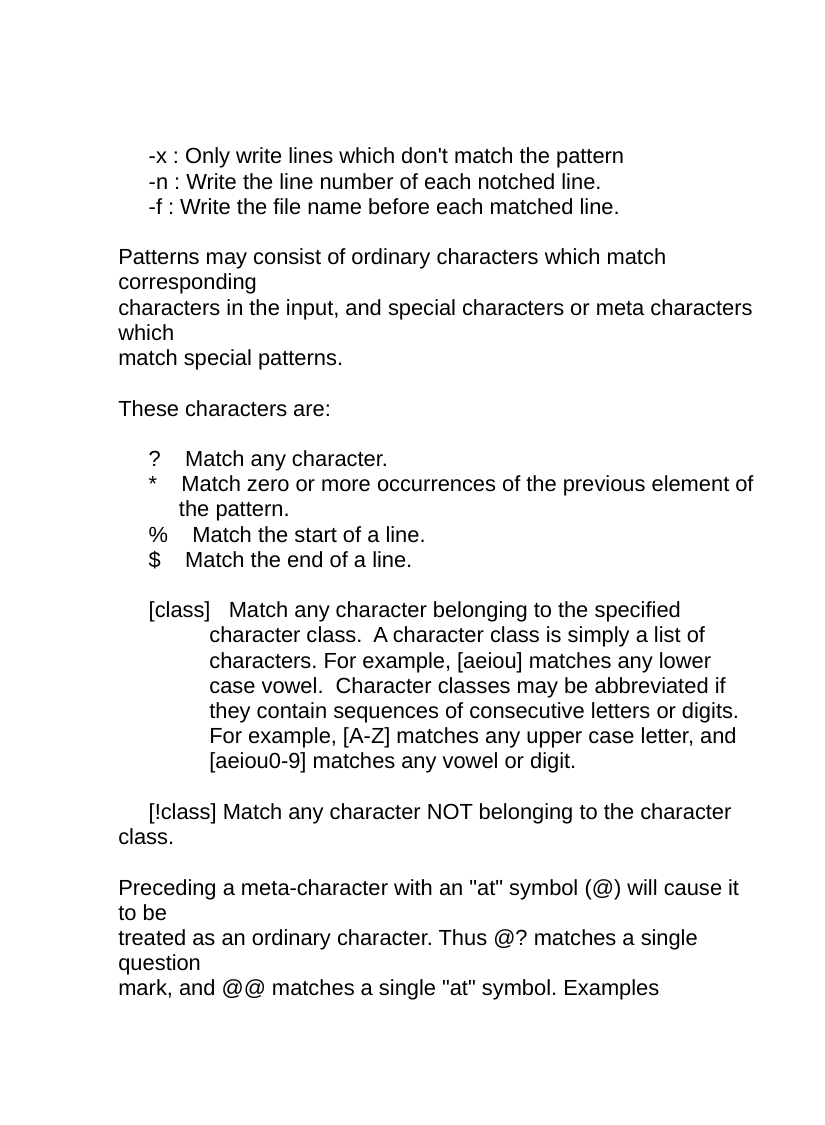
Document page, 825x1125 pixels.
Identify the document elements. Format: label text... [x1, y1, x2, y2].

text characters in the input, and special characters or meta characters which [118, 294, 757, 345]
text they contain sequences of consecutive letters or digits. [118, 698, 757, 723]
text -f : Write the file name before each matched line. [118, 194, 757, 219]
text [aeiou0-9] matches any vowel or digit. [118, 748, 757, 773]
text treated as an ordinary character. Thus @? matches a single question [118, 925, 757, 975]
text ? Match any character. [118, 446, 757, 471]
text These characters are: [118, 395, 757, 421]
text mark, and @@ matches a single "at" symbol. Examples [118, 975, 757, 1000]
text match special patterns. [118, 345, 757, 370]
text -x : Only write lines which don't match the pattern [118, 143, 757, 168]
text $ Match the end of a line. [118, 547, 757, 572]
text * Match zero or more occurrences of the previous element of [118, 471, 757, 496]
text the pattern. [118, 496, 757, 521]
text For example, [A-Z] matches any upper case letter, and [118, 723, 757, 748]
text character class. A character class is simply a list of [118, 622, 757, 647]
text % Match the start of a line. [118, 521, 757, 547]
text [!class] Match any character NOT belonging to the character class. [118, 799, 757, 849]
text case vowel. Character classes may be abbreviated if [118, 673, 757, 698]
text characters. For example, [aeiou] matches any lower [118, 647, 757, 673]
text -n : Write the line number of each notched line. [118, 168, 757, 194]
text [class] Match any character belonging to the specified [118, 597, 757, 622]
text Preceding a meta-character with an "at" symbol (@) will cause it to be [118, 874, 757, 925]
text Patterns may consist of ordinary characters which match corresponding [118, 244, 757, 294]
